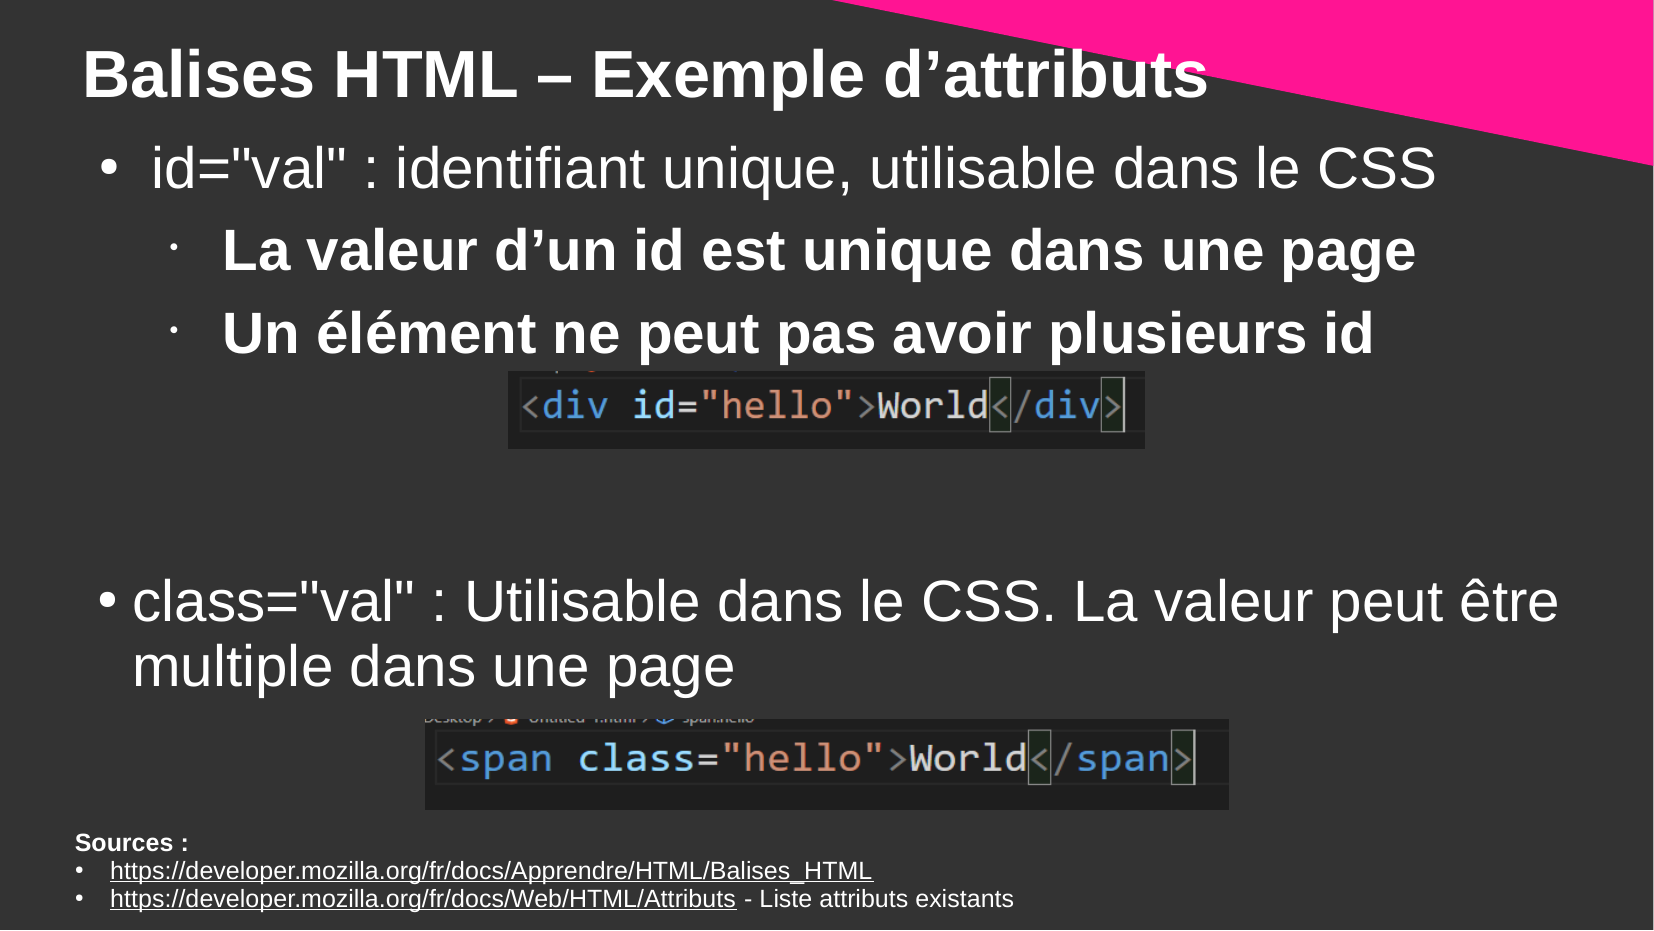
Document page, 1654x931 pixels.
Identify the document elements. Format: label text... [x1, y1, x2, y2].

text_box Sources : https://developer.mozilla.org/fr/docs/Apprendre/HTML/Balises_HTML https://developer.mozilla.org/fr/docs/Web/HTML/Attributs - Liste attributs existants [60, 821, 1546, 921]
picture [425, 719, 1229, 810]
picture [508, 371, 1145, 449]
text_box [831, 0, 1654, 166]
text_box class="val" : Utilisable dans le CSS. La valeur peut être multiple dans une page [82, 561, 1635, 772]
list id="val" : identifiant unique, utilisable dans le CSS La valeur d’un id est unique dans une page Un élément ne peut pas avoir plusieurs id [80, 135, 1545, 367]
title Balises HTML – Exemple d’attributs [82, 37, 1288, 122]
